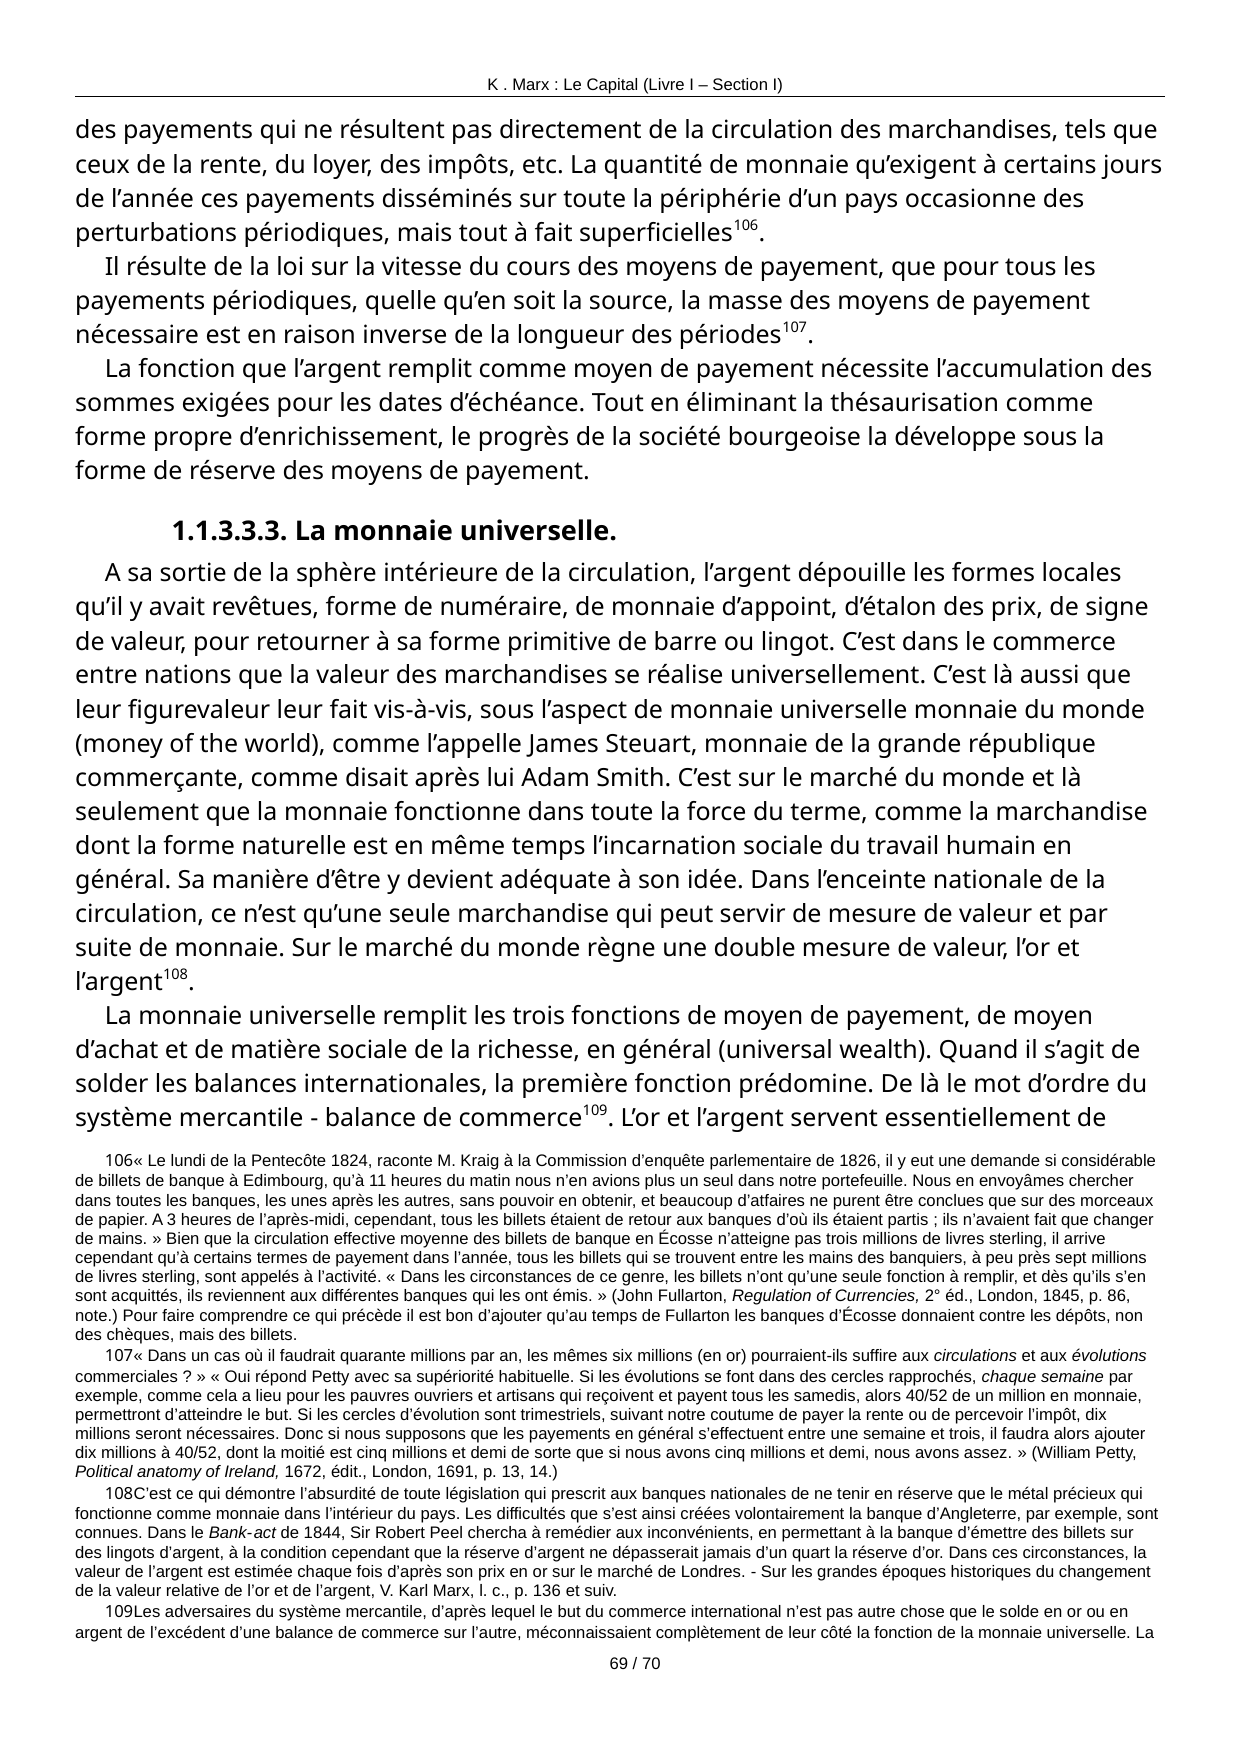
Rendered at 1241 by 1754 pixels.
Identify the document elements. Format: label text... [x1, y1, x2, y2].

text A sa sortie de la sphère intérieure de la circulation, l’argent dépouille les formes locales qu’il y avait revêtues, forme de numéraire, de monnaie d’appoint, d’étalon des prix, de signe de valeur, pour retourner à sa forme primitive de barre ou lingot. C’est dans le commerce entre nations que la valeur des marchandises se réalise universellement. C’est là aussi que leur figurevaleur leur fait vis‑à‑vis, sous l’aspect de monnaie universelle monnaie du monde (money of the world), comme l’appelle James Steuart, monnaie de la grande république commerçante, comme disait après lui Adam Smith. C’est sur le marché du monde et là seulement que la monnaie fonctionne dans toute la force du terme, comme la marchandise dont la forme naturelle est en même temps l’incarnation sociale du travail humain en général. Sa manière d’être y devient adéquate à son idée. Dans l’enceinte nationale de la circulation, ce n’est qu’une seule marchandise qui peut servir de mesure de valeur et par suite de monnaie. Sur le marché du monde règne une double mesure de valeur, l’or et l’argent. [75, 555, 1165, 998]
text des payements qui ne résultent pas directement de la circulation des marchandises, tels que ceux de la rente, du loyer, des impôts, etc. La quantité de monnaie qu’exigent à certains jours de l’année ces payements disséminés sur toute la périphérie d’un pays occasionne des perturbations périodiques, mais tout à fait superficielles. [75, 112, 1165, 248]
text Les adversaires du système mercantile, d’après lequel le but du commerce international n’est pas autre chose que le solde en or ou en argent de l’excédent d’une balance de commerce sur l’autre, méconnaissaient complètement de leur côté la fonction de la monnaie universelle. La [75, 1600, 1165, 1642]
text La monnaie universelle remplit les trois fonctions de moyen de payement, de moyen d’achat et de matière sociale de la richesse, en général (universal wealth). Quand il s’agit de solder les balances internationales, la première fonction prédomine. De là le mot d’ordre du système mercantile ‑ balance de commerce. L’or et l’argent servent essentiellement de [75, 998, 1165, 1134]
text « Dans un cas où il faudrait quarante millions par an, les mêmes six millions (en or) pourraient‑ils suffire aux circulations et aux évolutions commerciales ? » « Oui répond Petty avec sa supériorité habituelle. Si les évolutions se font dans des cercles rapprochés, chaque semaine par exemple, comme cela a lieu pour les pauvres ouvriers et artisans qui reçoivent et payent tous les samedis, alors 40/52 de un million en monnaie, permettront d’atteindre le but. Si les cercles d’évolution sont trimestriels, suivant notre coutume de payer la rente ou de percevoir l’impôt, dix millions seront nécessaires. Donc si nous supposons que les payements en général s’effectuent entre une semaine et trois, il faudra alors ajouter dix millions à 40/52, dont la moitié est cinq millions et demi de sorte que si nous avons cinq millions et demi, nous avons assez. » (William Petty, Political anatomy of Ireland, 1672, édit., London, 1691, p. 13, 14.) [75, 1344, 1165, 1481]
subtitle 1.1.3.3.3. La monnaie universelle. [171, 512, 1165, 549]
text La fonction que l’argent remplit comme moyen de payement nécessite l’accumulation des sommes exigées pour les dates d’échéance. Tout en éliminant la thésaurisation comme forme propre d’enrichissement, le progrès de la société bourgeoise la développe sous la forme de réserve des moyens de payement. [75, 351, 1165, 487]
text Il résulte de la loi sur la vitesse du cours des moyens de payement, que pour tous les payements périodiques, quelle qu’en soit la source, la masse des moyens de payement nécessaire est en raison inverse de la longueur des périodes. [75, 248, 1165, 351]
text « Le lundi de la Pentecôte 1824, raconte M. Kraig à la Commission d’enquête parlementaire de 1826, il y eut une demande si considérable de billets de banque à Edimbourg, qu’à 11 heures du matin nous n’en avions plus un seul dans notre portefeuille. Nous en envoyâmes chercher dans toutes les banques, les unes après les autres, sans pouvoir en obtenir, et beaucoup d’atfaires ne purent être conclues que sur des morceaux de papier. A 3 heures de l’après‑midi, cependant, tous les billets étaient de retour aux banques d’où ils étaient partis ; ils n’avaient fait que changer de mains. » Bien que la circulation effective moyenne des billets de banque en Écosse n’atteigne pas trois millions de livres sterling, il arrive cependant qu’à certains termes de payement dans l’année, tous les billets qui se trouvent entre les mains des banquiers, à peu près sept millions de livres sterling, sont appelés à l’activité. « Dans les circonstances de ce genre, les billets n’ont qu’une seule fonction à remplir, et dès qu’ils s’en sont acquittés, ils reviennent aux différentes banques qui les ont émis. » (John Fullarton, Regulation of Currencies, 2° éd., London, 1845, p. 86, note.) Pour faire comprendre ce qui précède il est bon d’ajouter qu’au temps de Fullarton les banques d’Écosse donnaient contre les dépôts, non des chèques, mais des billets. [75, 1148, 1165, 1344]
text C’est ce qui démontre l’absurdité de toute législation qui prescrit aux banques nationales de ne tenir en réserve que le métal précieux qui fonctionne comme monnaie dans l’intérieur du pays. Les difficultés que s’est ainsi créées volontairement la banque d’Angleterre, par exemple, sont connues. Dans le Bank‑act de 1844, Sir Robert Peel chercha à remédier aux inconvénients, en permettant à la banque d’émettre des billets sur des lingots d’argent, à la condition cependant que la réserve d’argent ne dépasserait jamais d’un quart la réserve d’or. Dans ces circonstances, la valeur de l’argent est estimée chaque fois d’après son prix en or sur le marché de Londres. ‑ Sur les grandes époques historiques du changement de la valeur relative de l’or et de l’argent, V. Karl Marx, l. c., p. 136 et suiv. [75, 1481, 1165, 1600]
